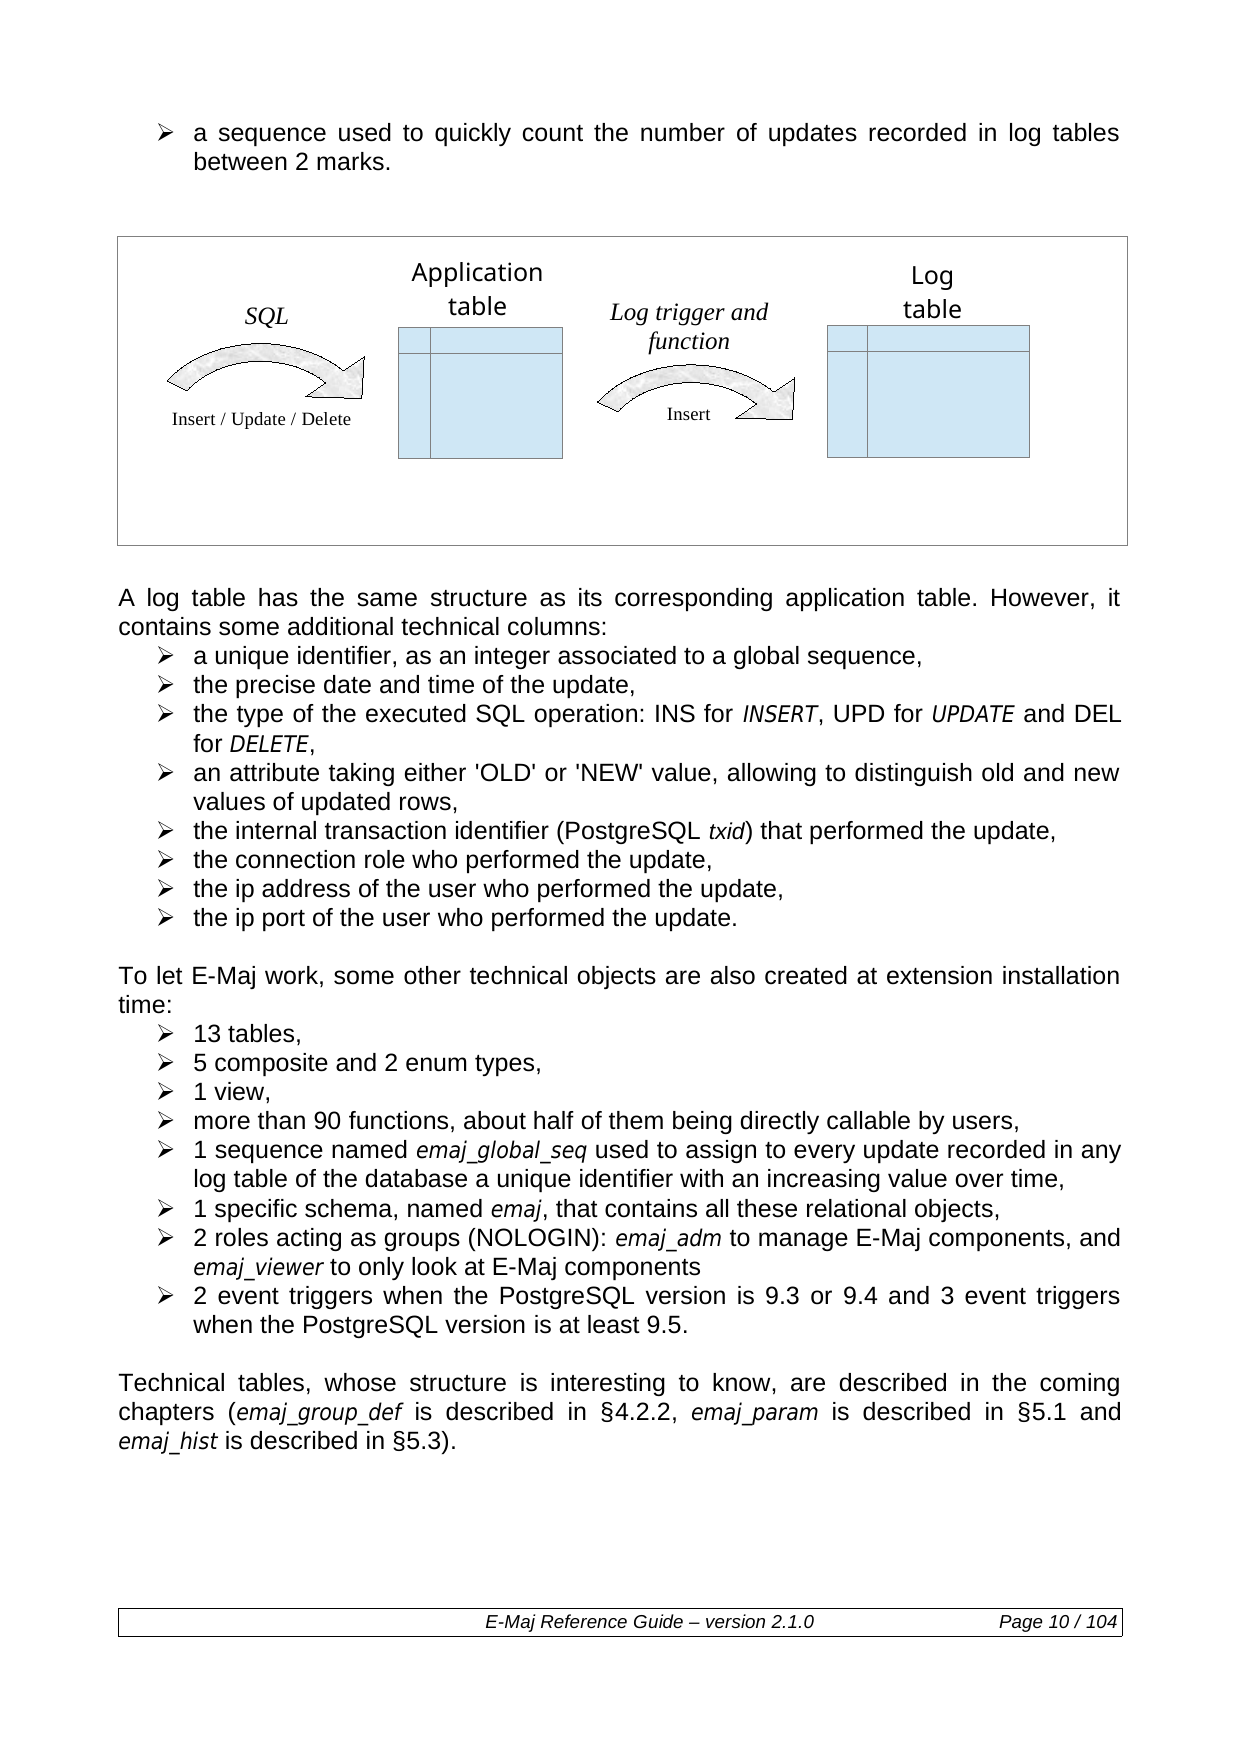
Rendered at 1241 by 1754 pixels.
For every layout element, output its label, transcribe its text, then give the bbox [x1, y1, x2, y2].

list a unique identifier, as an integer associated to a global sequence, [156, 641, 1122, 670]
text Technical tables, whose structure is interesting to know, are described in the coming chapters (emaj_group_def is described in §4.2.2, emaj_param is described in §5.1 and emaj_hist is described in §5.3). [118, 1368, 1122, 1455]
list the ip address of the user who performed the update, [156, 874, 1122, 903]
list the precise date and time of the update, [156, 670, 1122, 699]
list 2 event triggers when the PostgreSQL version is 9.3 or 9.4 and 3 event triggers when the PostgreSQL version is at least 9.5. [156, 1281, 1122, 1339]
list the type of the executed SQL operation: INS for INSERT, UPD for UPDATE and DEL for DELETE, [156, 699, 1122, 757]
list 13 tables, [156, 1019, 1122, 1048]
list the connection role who performed the update, [156, 845, 1122, 874]
picture [167, 343, 364, 398]
list 5 composite and 2 enum types, [156, 1048, 1122, 1077]
list the internal transaction identifier (PostgreSQL txid) that performed the update, [156, 816, 1122, 845]
list an attribute taking either 'OLD' or 'NEW' value, allowing to distinguish old and new values of updated rows, [156, 757, 1122, 816]
list the ip port of the user who performed the update. [156, 903, 1122, 932]
picture [598, 364, 794, 419]
text A log table has the same structure as its corresponding application table. However, it contains some additional technical columns: [118, 583, 1122, 641]
text To let E-Maj work, some other technical objects are also created at extension installation time: [118, 961, 1122, 1019]
list a sequence used to quickly count the number of updates recorded in log tables between 2 marks. [156, 118, 1122, 176]
list 1 sequence named emaj_global_seq used to assign to every update recorded in any log table of the database a unique identifier with an increasing value over time, [156, 1135, 1122, 1193]
list 1 view, [156, 1077, 1122, 1106]
list 2 roles acting as groups (NOLOGIN): emaj_adm to manage E-Maj components, and emaj_viewer to only look at E-Maj components [156, 1222, 1122, 1281]
list 1 specific schema, named emaj, that contains all these relational objects, [156, 1193, 1122, 1222]
list more than 90 functions, about half of them being directly callable by users, [156, 1106, 1122, 1135]
